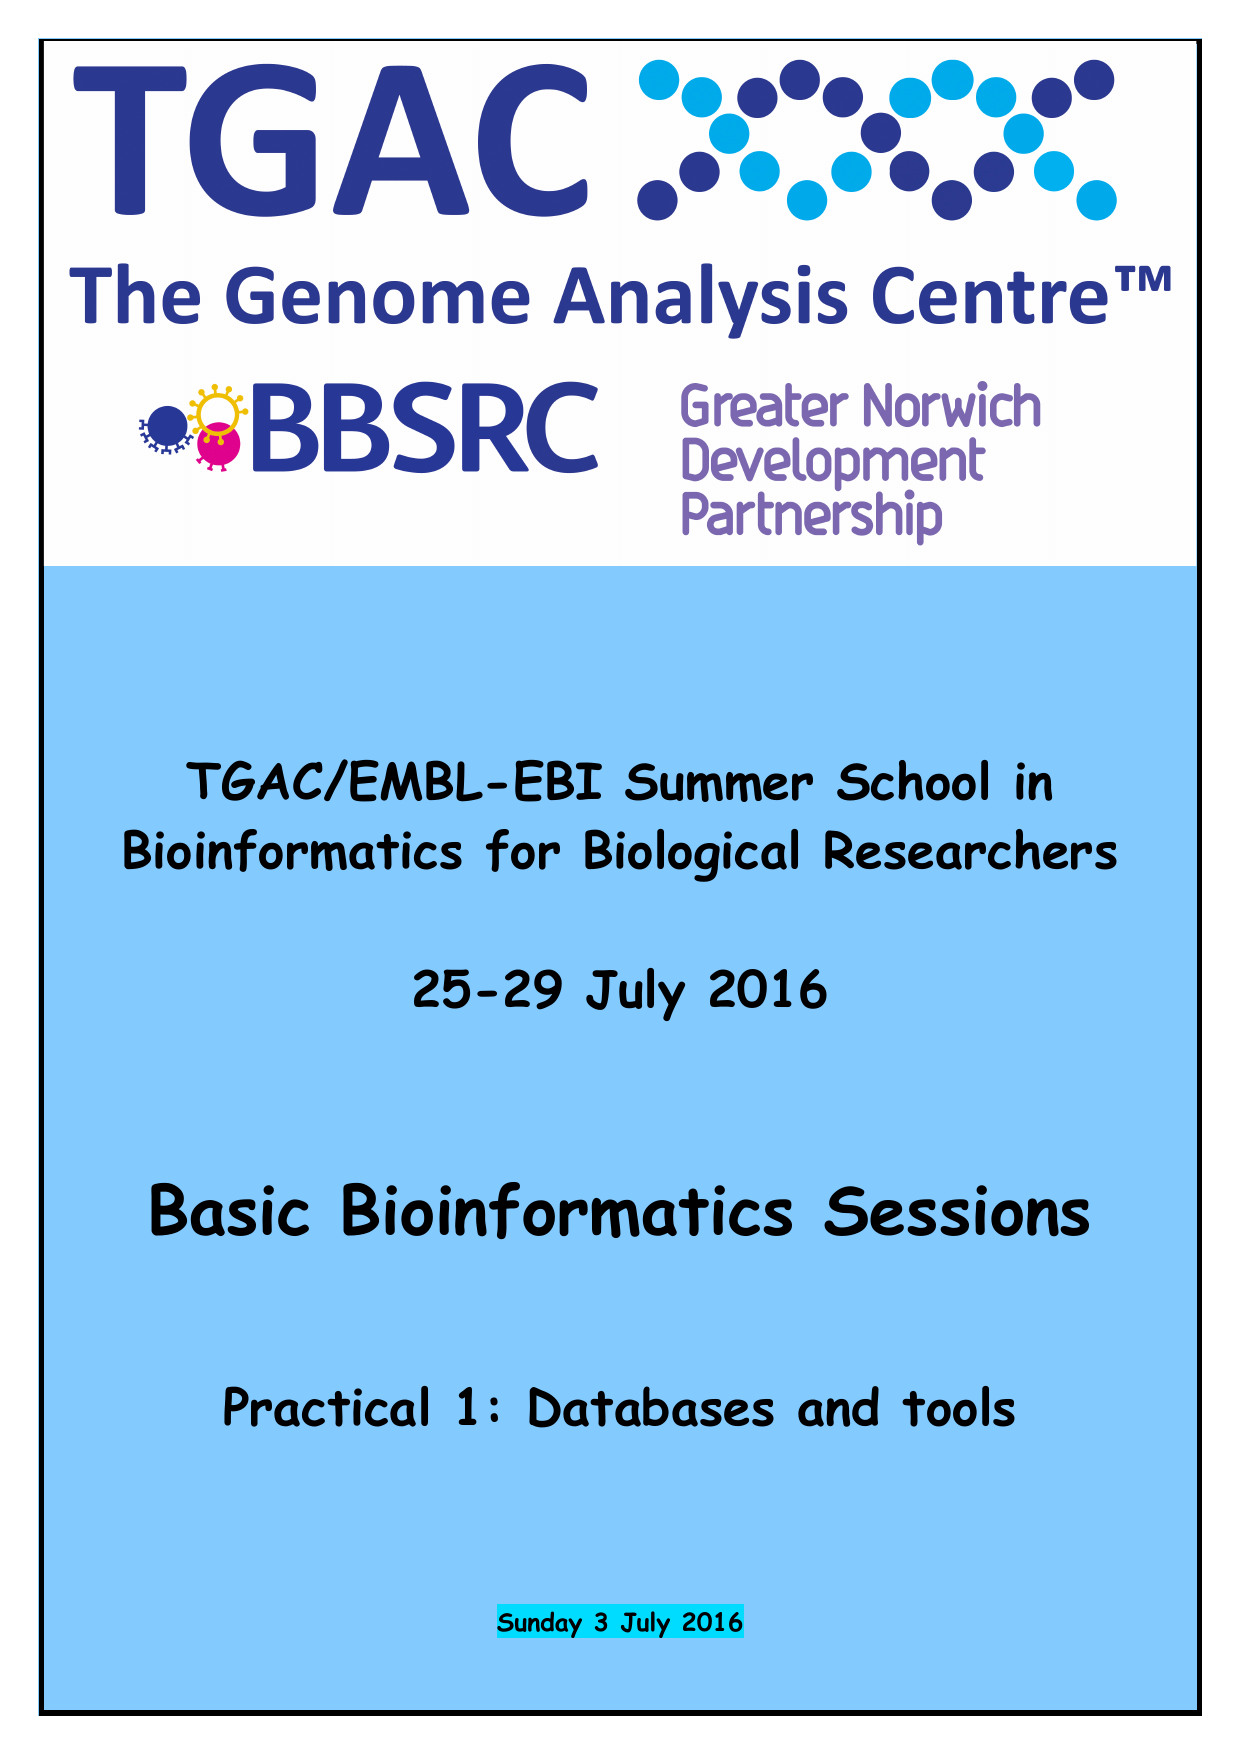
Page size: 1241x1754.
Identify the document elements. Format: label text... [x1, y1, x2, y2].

text TGAC/EMBL-EBI Summer School in Bioinformatics for Biological Researchers [44, 744, 1197, 883]
text Saturday 2 July 2016 [44, 1603, 1197, 1638]
text Basic Bioinformatics Sessions [44, 1161, 1197, 1254]
text Practical 1: Databases and tools [44, 1371, 1197, 1440]
text 25-29 July 2016 [44, 953, 1197, 1022]
picture [43, 41, 1197, 566]
